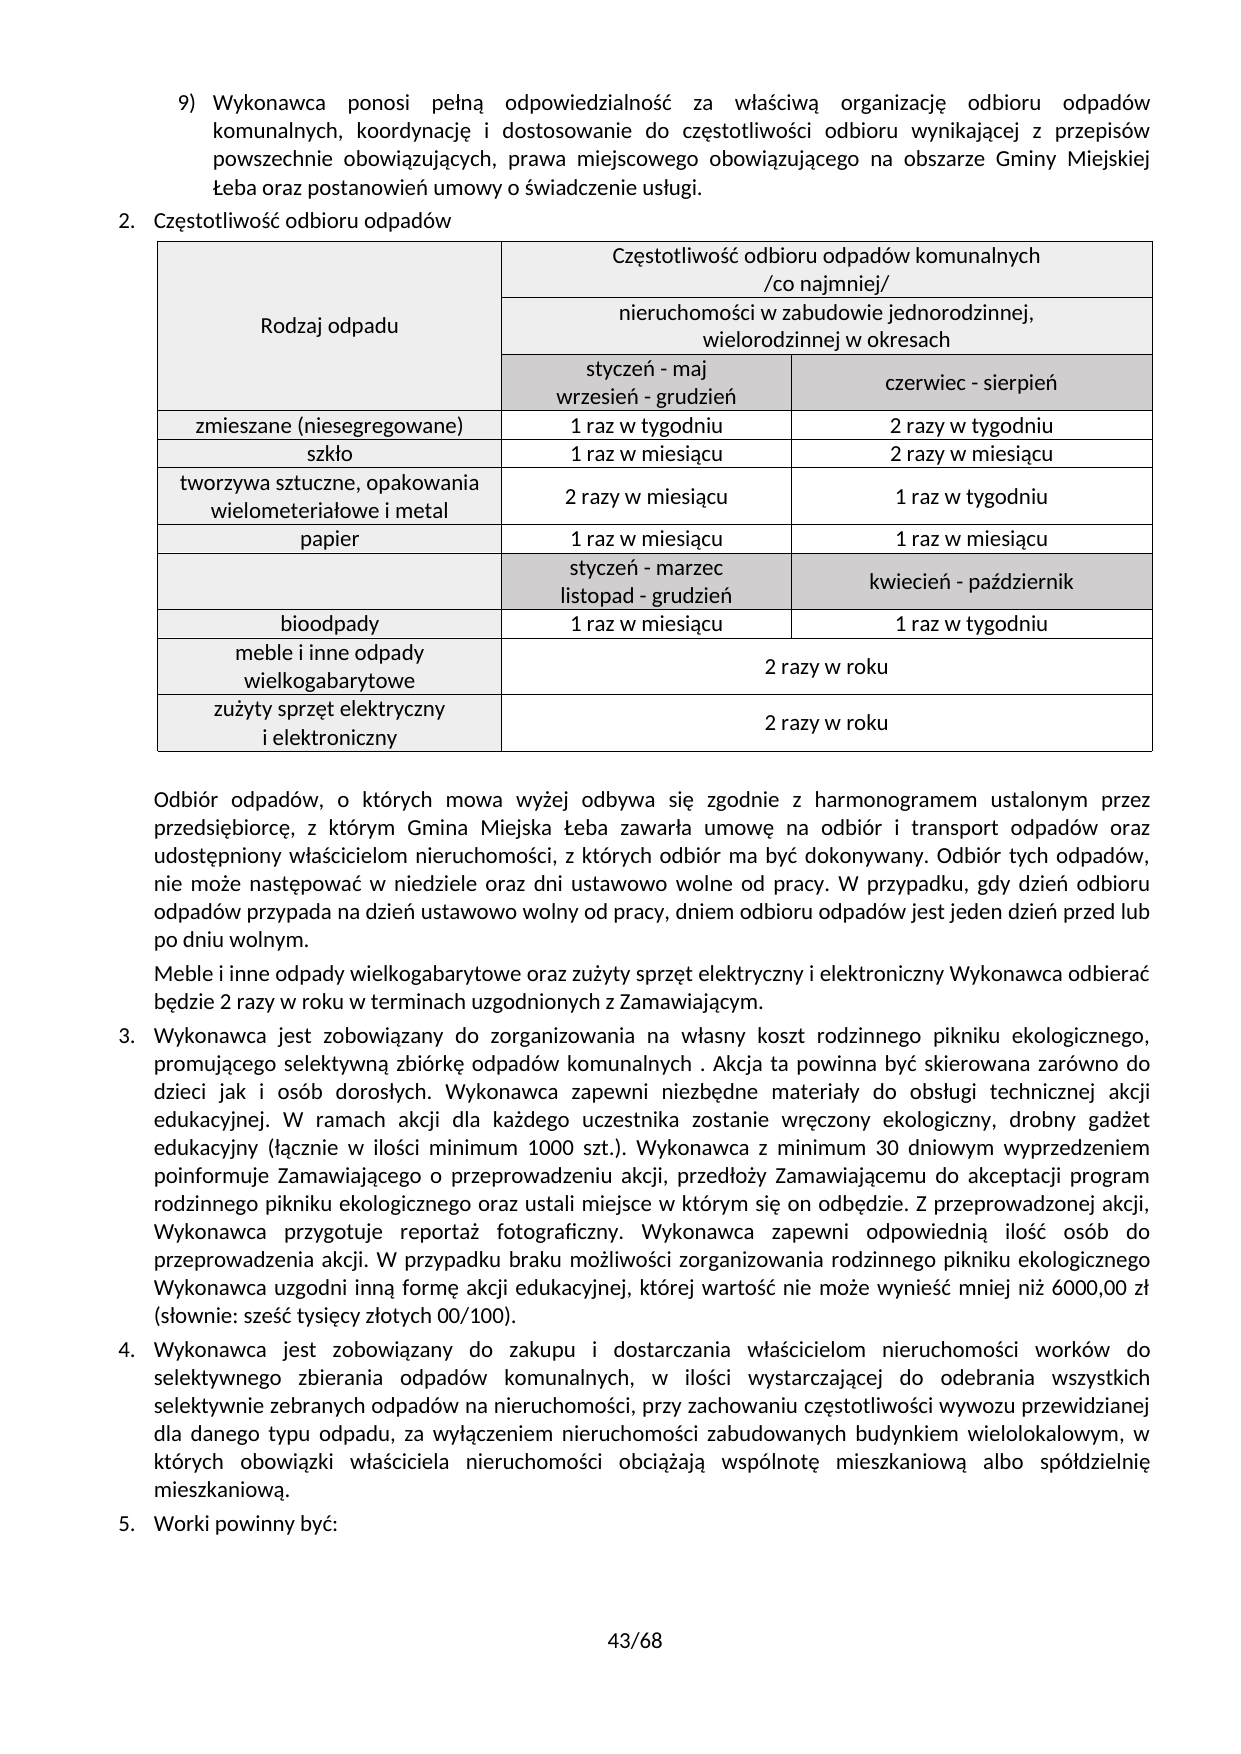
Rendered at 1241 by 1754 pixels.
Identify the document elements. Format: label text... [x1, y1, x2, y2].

table_cell nieruchomości w zabudowie jednorodzinnej, wielorodzinnej w okresach [502, 298, 1152, 354]
list Worki powinny być: [118, 1509, 1152, 1537]
list Częstotliwość odbioru odpadów [118, 207, 1152, 234]
table_cell meble i inne odpady wielkogabarytowe [158, 639, 501, 694]
table_cell 2 razy w roku [502, 639, 1152, 694]
table_cell 1 raz w tygodniu [792, 610, 1152, 637]
table_cell 2 razy w tygodniu [792, 411, 1152, 439]
table_header Częstotliwość odbioru odpadów komunalnych /co najmniej/ [502, 242, 1152, 297]
table_cell 2 razy w miesiącu [502, 468, 791, 524]
table_cell 1 raz w tygodniu [502, 411, 791, 439]
table_cell styczeń - maj wrzesień - grudzień [502, 355, 791, 410]
list Wykonawca jest zobowiązany do zorganizowania na własny koszt rodzinnego pikniku ekologicznego, promującego selektywną zbiórkę odpadów komunalnych . Akcja ta powinna być skierowana zarówno do dzieci jak i osób dorosłych. Wykonawca zapewni niezbędne materiały do obsługi technicznej akcji edukacyjnej. W ramach akcji dla każdego uczestnika zostanie wręczony ekologiczny, drobny gadżet edukacyjny (łącznie w ilości minimum 1000 szt.). Wykonawca z minimum 30 dniowym wyprzedzeniem poinformuje Zamawiającego o przeprowadzeniu akcji, przedłoży Zamawiającemu do akceptacji program rodzinnego pikniku ekologicznego oraz ustali miejsce w którym się on odbędzie. Z przeprowadzonej akcji, Wykonawca przygotuje reportaż fotograficzny. Wykonawca zapewni odpowiednią ilość osób do przeprowadzenia akcji. W przypadku braku możliwości zorganizowania rodzinnego pikniku ekologicznego Wykonawca uzgodni inną formę akcji edukacyjnej, której wartość nie może wynieść mniej niż 6000,00 zł (słownie: sześć tysięcy złotych 00/100). [118, 1021, 1152, 1329]
list Wykonawca ponosi pełną odpowiedzialność za właściwą organizację odbioru odpadów komunalnych, koordynację i dostosowanie do częstotliwości odbioru wynikającej z przepisów powszechnie obowiązujących, prawa miejscowego obowiązującego na obszarze Gminy Miejskiej Łeba oraz postanowień umowy o świadczenie usługi. [177, 88, 1152, 201]
table_cell styczeń - marzec listopad - grudzień [502, 554, 791, 609]
table_cell 1 raz w miesiącu [502, 525, 791, 552]
table_cell 2 razy w roku [502, 695, 1152, 751]
table_cell zużyty sprzęt elektryczny i elektroniczny [158, 695, 501, 751]
list Meble i inne odpady wielkogabarytowe oraz zużyty sprzęt elektryczny i elektroniczny Wykonawca odbierać będzie 2 razy w roku w terminach uzgodnionych z Zamawiającym. [118, 959, 1152, 1015]
list Odbiór odpadów, o których mowa wyżej odbywa się zgodnie z harmonogramem ustalonym przez przedsiębiorcę, z którym Gmina Miejska Łeba zawarła umowę na odbiór i transport odpadów oraz udostępniony właścicielom nieruchomości, z których odbiór ma być dokonywany. Odbiór tych odpadów, nie może następować w niedziele oraz dni ustawowo wolne od pracy. W przypadku, gdy dzień odbioru odpadów przypada na dzień ustawowo wolny od pracy, dniem odbioru odpadów jest jeden dzień przed lub po dniu wolnym. [118, 785, 1152, 953]
table_cell 1 raz w miesiącu [792, 525, 1152, 552]
table_header Rodzaj odpadu [158, 242, 501, 410]
table_cell 1 raz w miesiącu [502, 610, 791, 637]
table_cell 1 raz w tygodniu [792, 468, 1152, 524]
table_cell 2 razy w miesiącu [792, 440, 1152, 467]
table_cell kwiecień - październik [792, 554, 1152, 609]
table_cell [158, 554, 501, 609]
table_cell 1 raz w miesiącu [502, 440, 791, 467]
table_cell bioodpady [158, 610, 501, 637]
table_cell zmieszane (niesegregowane) [158, 411, 501, 439]
table_cell czerwiec - sierpień [792, 355, 1152, 410]
list Wykonawca jest zobowiązany do zakupu i dostarczania właścicielom nieruchomości worków do selektywnego zbierania odpadów komunalnych, w ilości wystarczającej do odebrania wszystkich selektywnie zebranych odpadów na nieruchomości, przy zachowaniu częstotliwości wywozu przewidzianej dla danego typu odpadu, za wyłączeniem nieruchomości zabudowanych budynkiem wielolokalowym, w których obowiązki właściciela nieruchomości obciążają wspólnotę mieszkaniową albo spółdzielnię mieszkaniową. [118, 1335, 1152, 1503]
table_cell szkło [158, 440, 501, 467]
table_cell tworzywa sztuczne, opakowania wielometeriałowe i metal [158, 468, 501, 524]
table_cell papier [158, 525, 501, 552]
